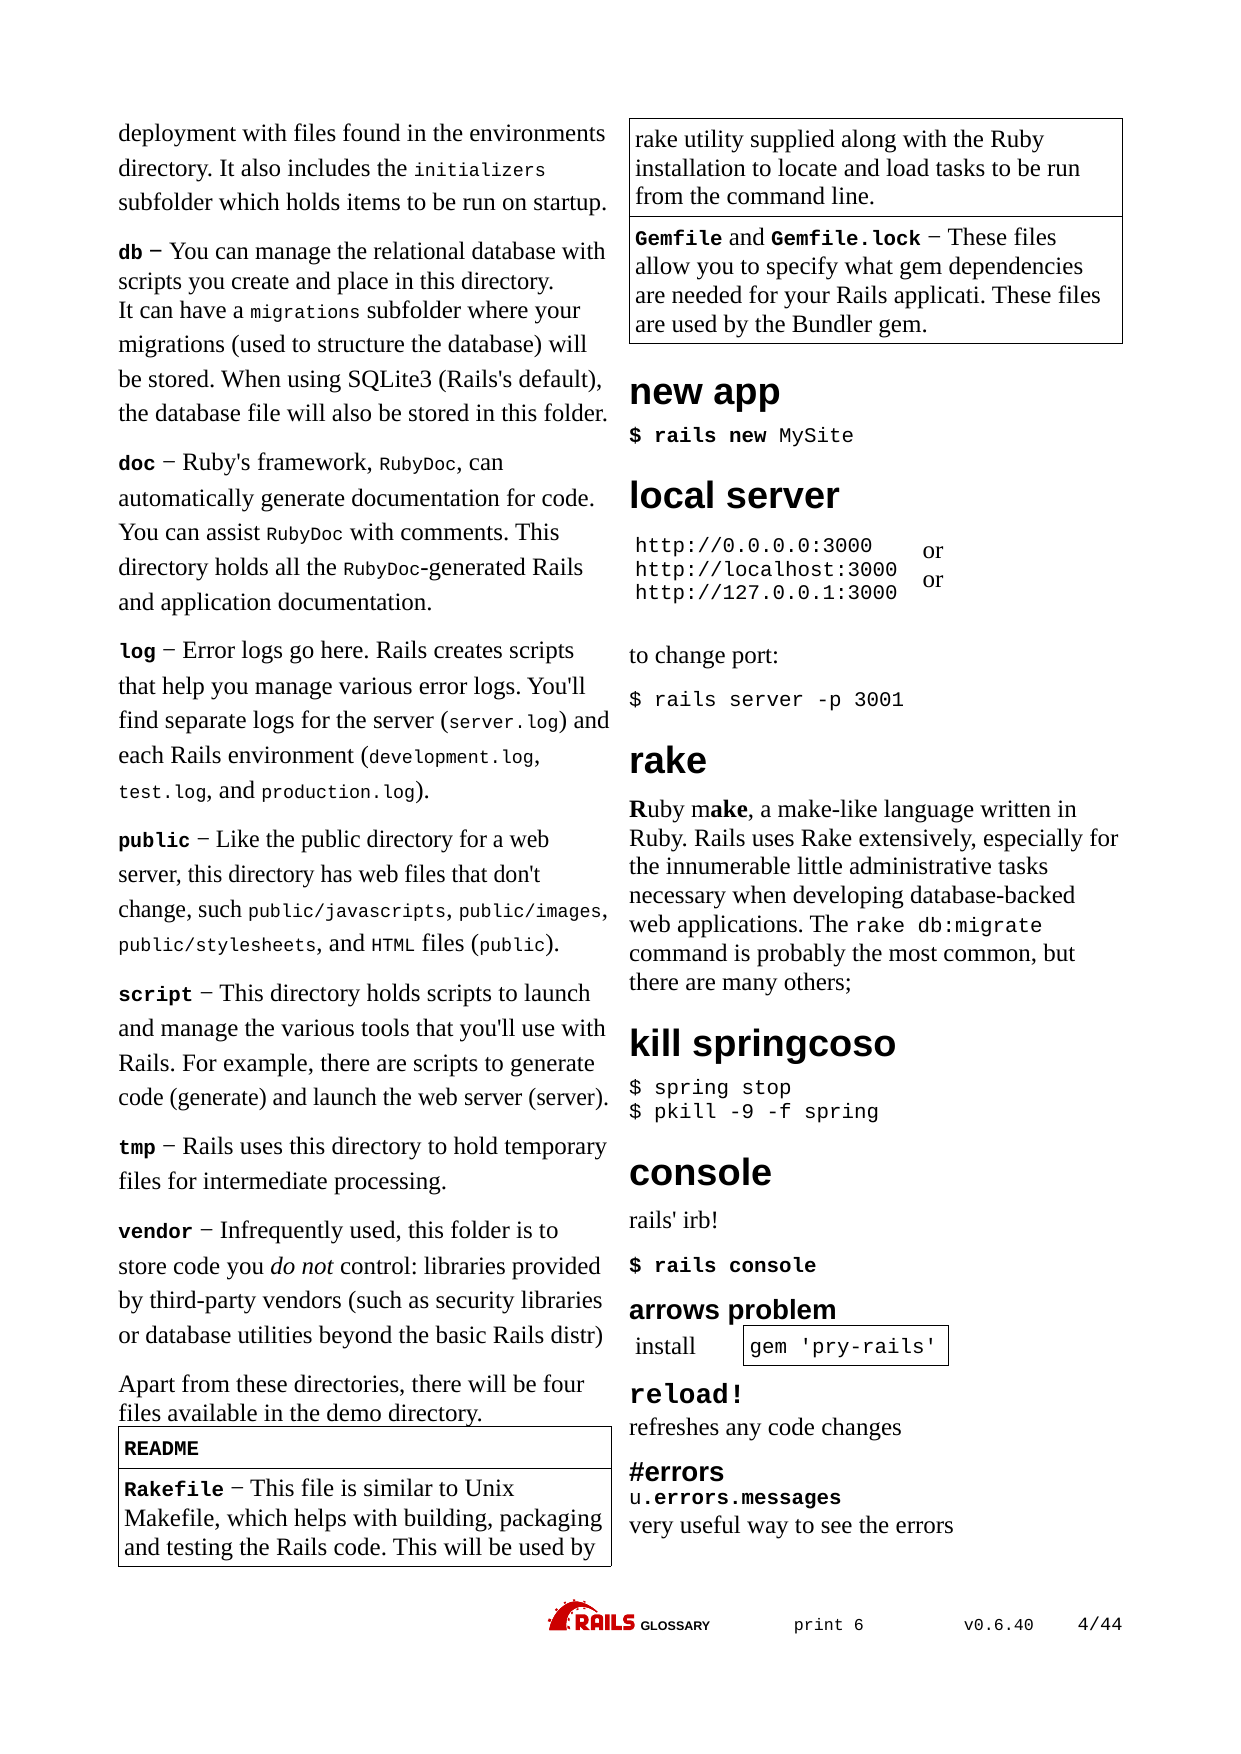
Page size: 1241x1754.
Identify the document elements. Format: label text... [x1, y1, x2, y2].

text very useful way to see the errors [629, 1511, 1122, 1539]
table_cell Gemfile and Gemfile.lock − These files allow you to specify what gem dependencies are needed for your Rails applicati. These files are used by the Bundler gem. [630, 217, 1122, 343]
text $ rails console [629, 1255, 1122, 1278]
table_header or or [916, 529, 1122, 612]
table_header README [119, 1427, 611, 1467]
text log − Error logs go here. Rails creates scripts that help you manage various error logs. You'll find separate logs for the server (server.log) and each Rails environment (development.log, test.log, and production.log). [118, 636, 611, 804]
table_header install [629, 1325, 743, 1365]
text $ rails new MySite [629, 424, 1122, 448]
table_cell rake utility supplied along with the Ruby installation to locate and load tasks to be run from the command line. [630, 119, 1122, 216]
text db − You can manage the relational database with scripts you create and place in this directory. [118, 236, 611, 295]
table_header http://0.0.0.0:3000 http://localhost:3000 http://127.0.0.1:3000 [629, 529, 916, 612]
subtitle kill springcoso [629, 1021, 1122, 1065]
subtitle local server [629, 473, 1122, 517]
subtitle new app [629, 368, 1122, 412]
table_cell Rakefile − This file is similar to Unix Makefile, which helps with building, packaging and testing the Rails code. This will be used by [119, 1469, 611, 1566]
text u.errors.messages [629, 1487, 1122, 1511]
text $ rails server -p 3001 [629, 689, 1122, 713]
text rails' irb! [629, 1206, 1122, 1234]
text $ pkill -9 -f spring [629, 1101, 1122, 1124]
text refreshes any code changes [629, 1412, 1122, 1440]
text vendor − Infrequently used, this folder is to store code you do not control: libraries provided by third-party vendors (such as security libraries or database utilities beyond the basic Rails distr) [118, 1216, 611, 1348]
subtitle #errors [629, 1455, 1122, 1487]
text public − Like the public directory for a web server, this directory has web files that don't change, such public/javascripts, public/images, public/stylesheets, and HTML files (public). [118, 824, 611, 957]
text tmp − Rails uses this directory to hold temporary files for intermediate processing. [118, 1131, 611, 1195]
subtitle console [629, 1149, 1122, 1193]
table_header gem 'pry-rails' [744, 1326, 948, 1365]
text Apart from these directories, there will be four files available in the demo directory. [118, 1369, 611, 1426]
text Ruby make, a make-like language written in Ruby. Rails uses Rake extensively, especially for the innumerable little administrative tasks necessary when developing database-backed web applications. The rake db:migrate command is probably the most common, but there are many others; [629, 794, 1122, 996]
text doc − Ruby's framework, RubyDoc, can automatically generate documentation for code. You can assist RubyDoc with comments. This directory holds all the RubyDoc-generated Rails and application documentation. [118, 447, 611, 615]
text It can have a migrations subfolder where your migrations (used to structure the database) will be stored. When using SQLite3 (Rails's default), the database file will also be stored in this folder. [118, 295, 611, 427]
text $ spring stop [629, 1077, 1122, 1101]
subtitle rake [629, 738, 1122, 781]
subtitle reload! [629, 1380, 1122, 1412]
subtitle arrows problem [629, 1293, 1122, 1325]
text script − This directory holds scripts to launch and manage the various tools that you'll use with Rails. For example, there are scripts to generate code (generate) and launch the web server (server). [118, 978, 611, 1111]
text deployment with files found in the environments directory. It also includes the initializers subfolder which holds items to be run on startup. [118, 118, 611, 216]
text to change port: [629, 640, 1122, 669]
